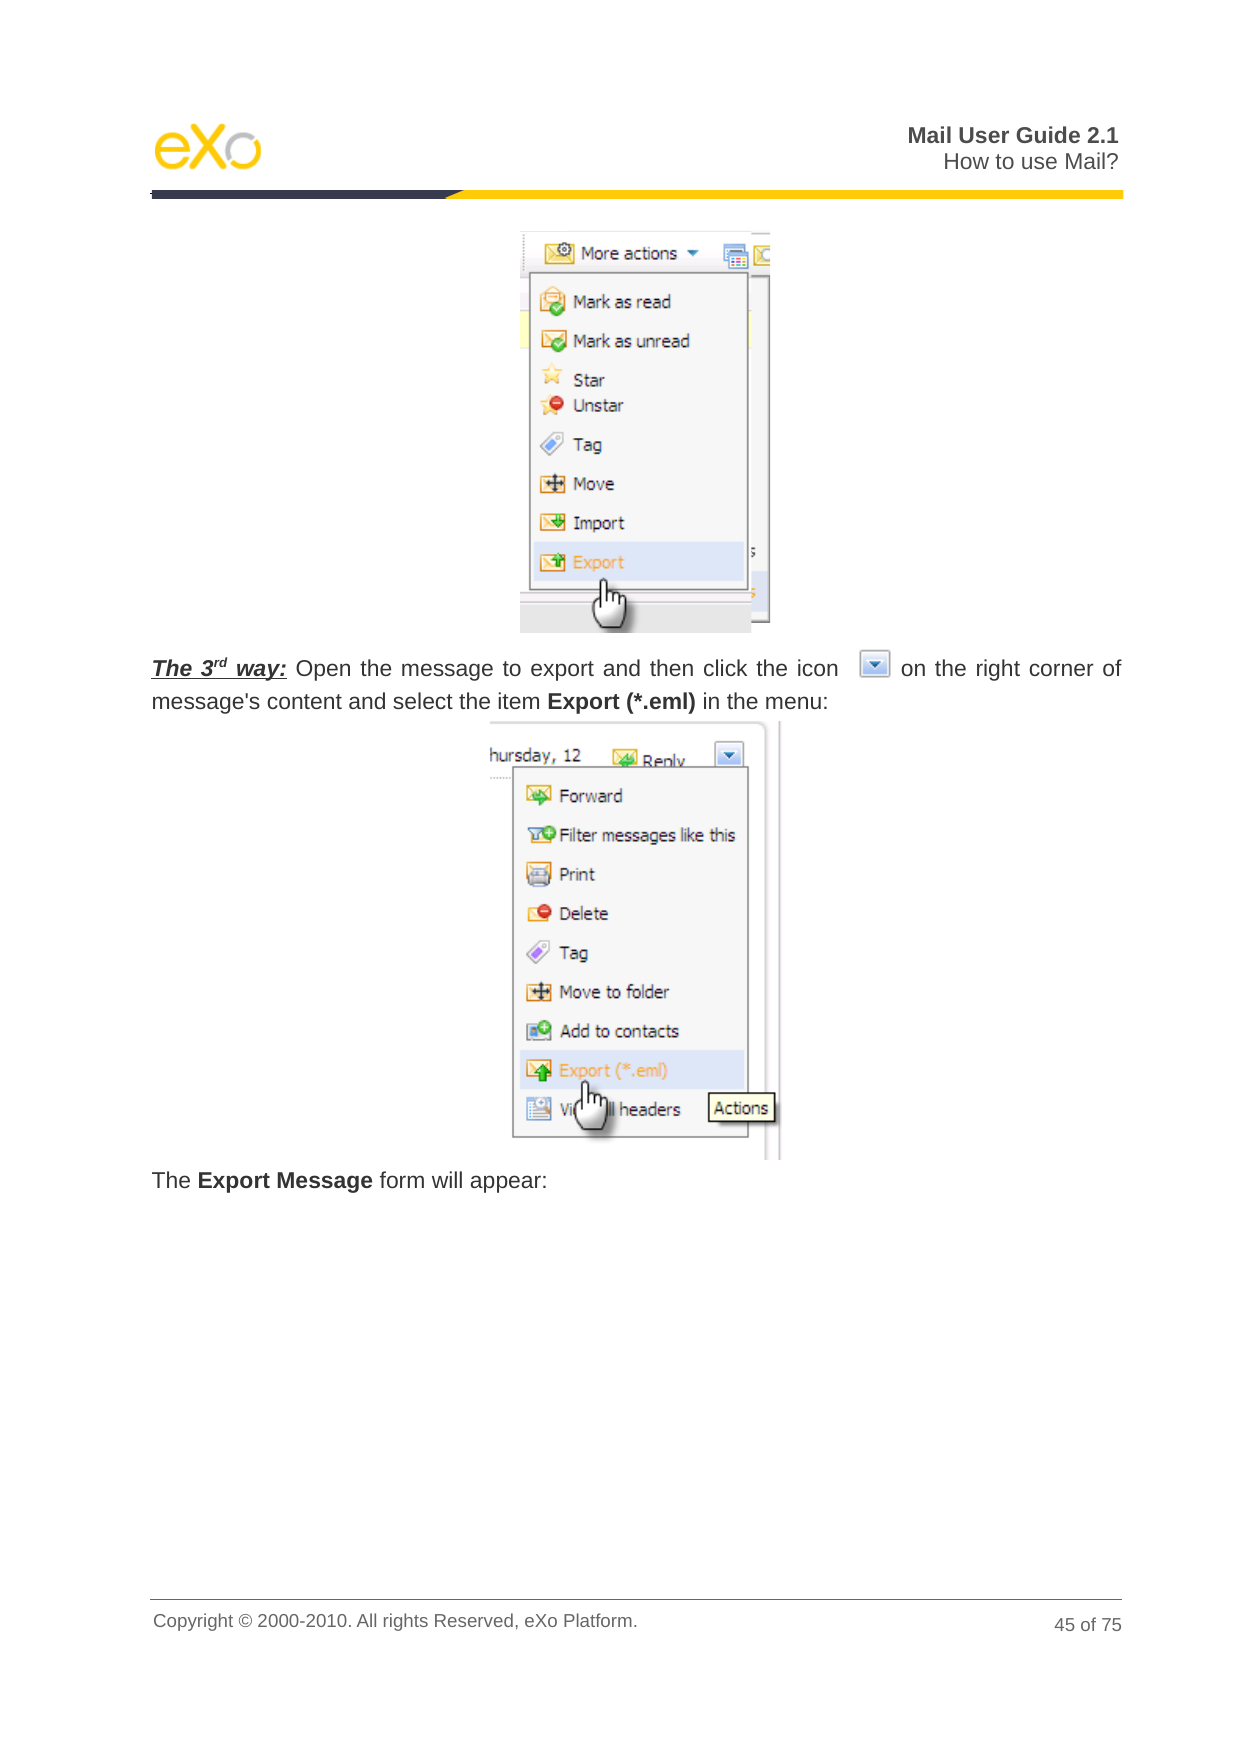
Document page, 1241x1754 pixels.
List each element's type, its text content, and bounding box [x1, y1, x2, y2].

picture [155, 123, 262, 170]
picture [489, 721, 782, 1160]
picture [855, 647, 894, 681]
list The Export Message form will appear: [114, 1160, 1122, 1193]
picture [520, 230, 771, 633]
picture [151, 190, 1124, 199]
list The 3rd way: Open the message to export and then click the icon on the right corner of message's content and select the item Export (*.eml) in the menu: [114, 223, 1122, 714]
